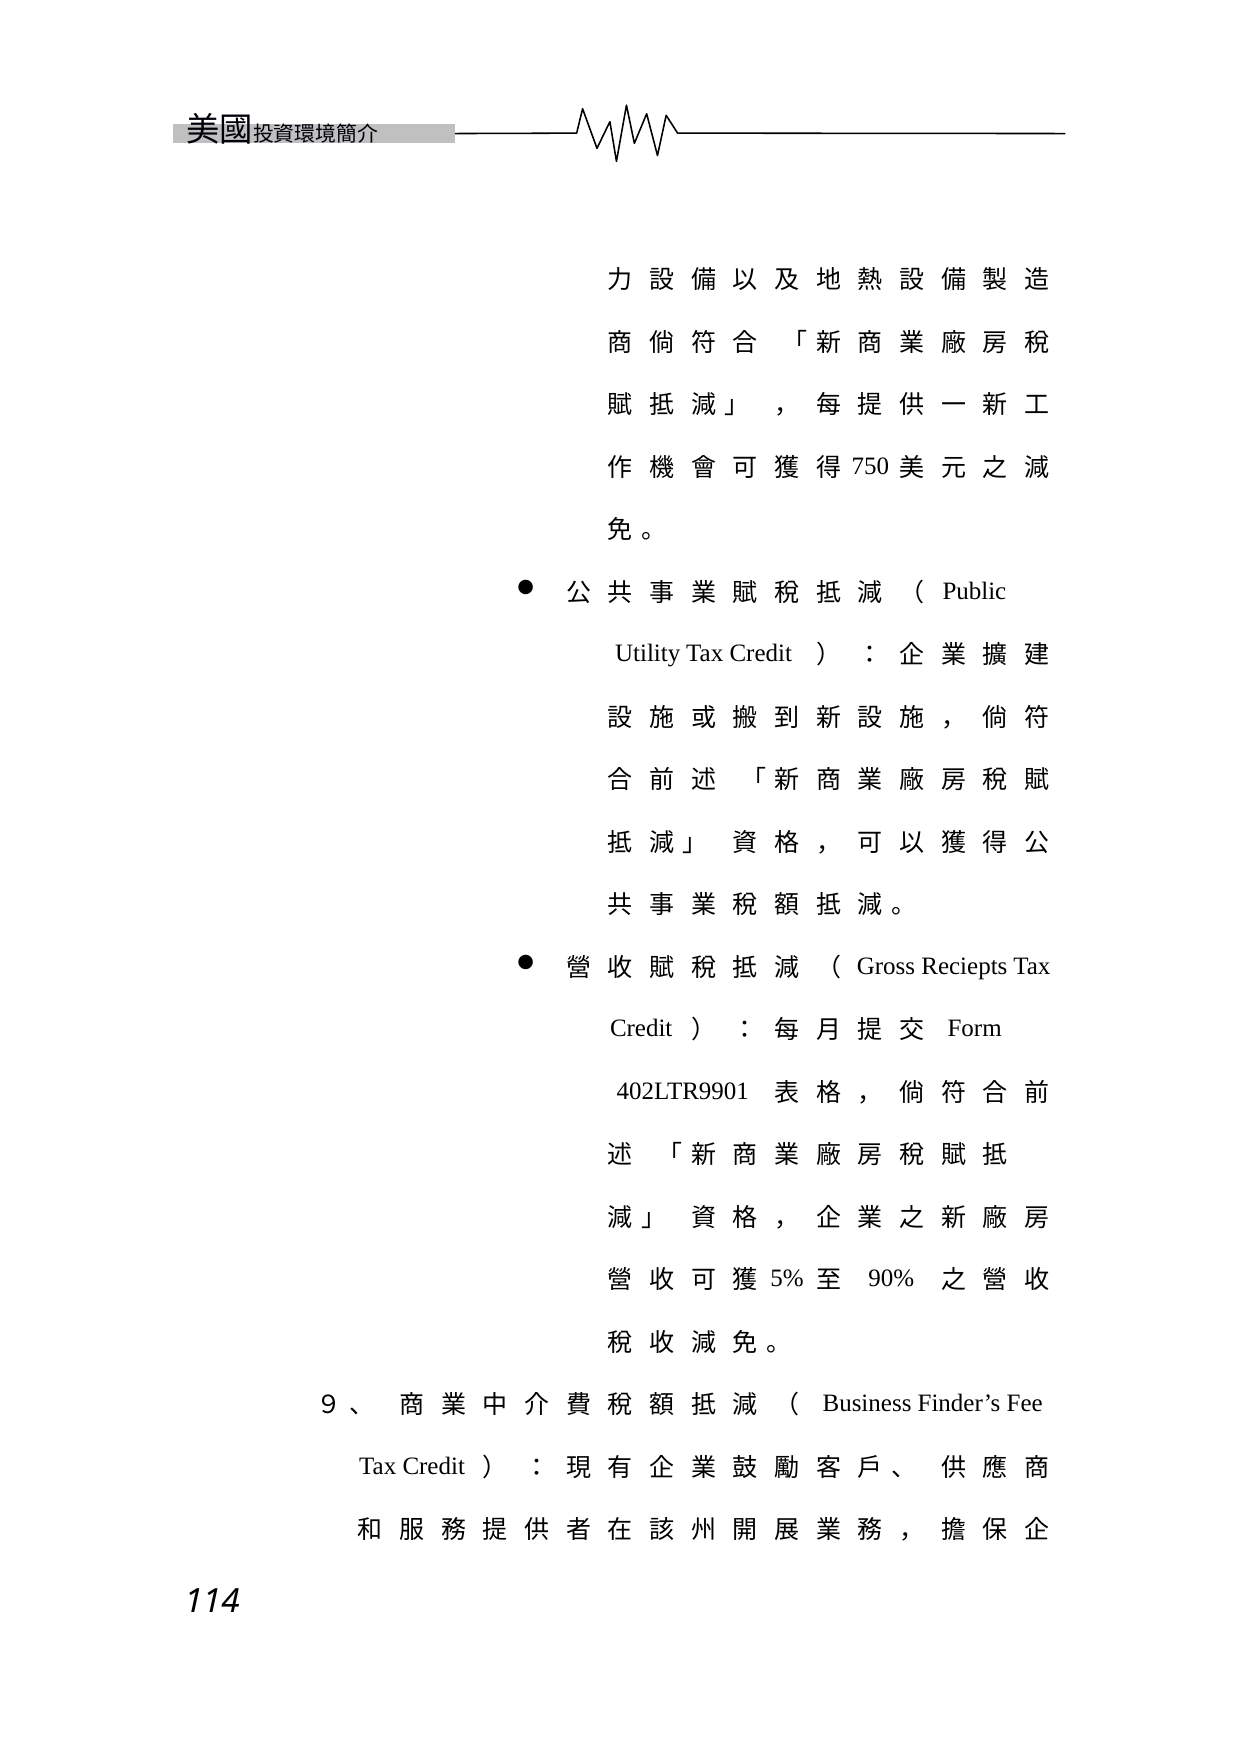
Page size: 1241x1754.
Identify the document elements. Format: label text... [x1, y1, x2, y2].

text ９、商業中介費稅額抵減（Business Finder’s Fee Tax Credit）：現有企業鼓勵客戶、供應商和服務提供者在該州開展業務，擔保企 [281, 1361, 1058, 1549]
list 公共事業賦稅抵減（Public Utility Tax Credit）：企業擴建設施或搬到新設施，倘符合前述「新商業廠房稅賦抵減」資格，可以獲得公共事業稅額抵減。 [484, 549, 1058, 924]
list 營收賦稅抵減（Gross Reciepts Tax Credit）：每月提交Form 402LTR9901表格，倘符合前述「新商業廠房稅賦抵減」資格，企業之新廠房營收可獲5%至90%之營收稅收減免。 [484, 924, 1058, 1361]
list 力設備以及地熱設備製造商倘符合「新商業廠房稅賦抵減」，每提供一新工作機會可獲得750美元之減免。 [484, 236, 1058, 549]
